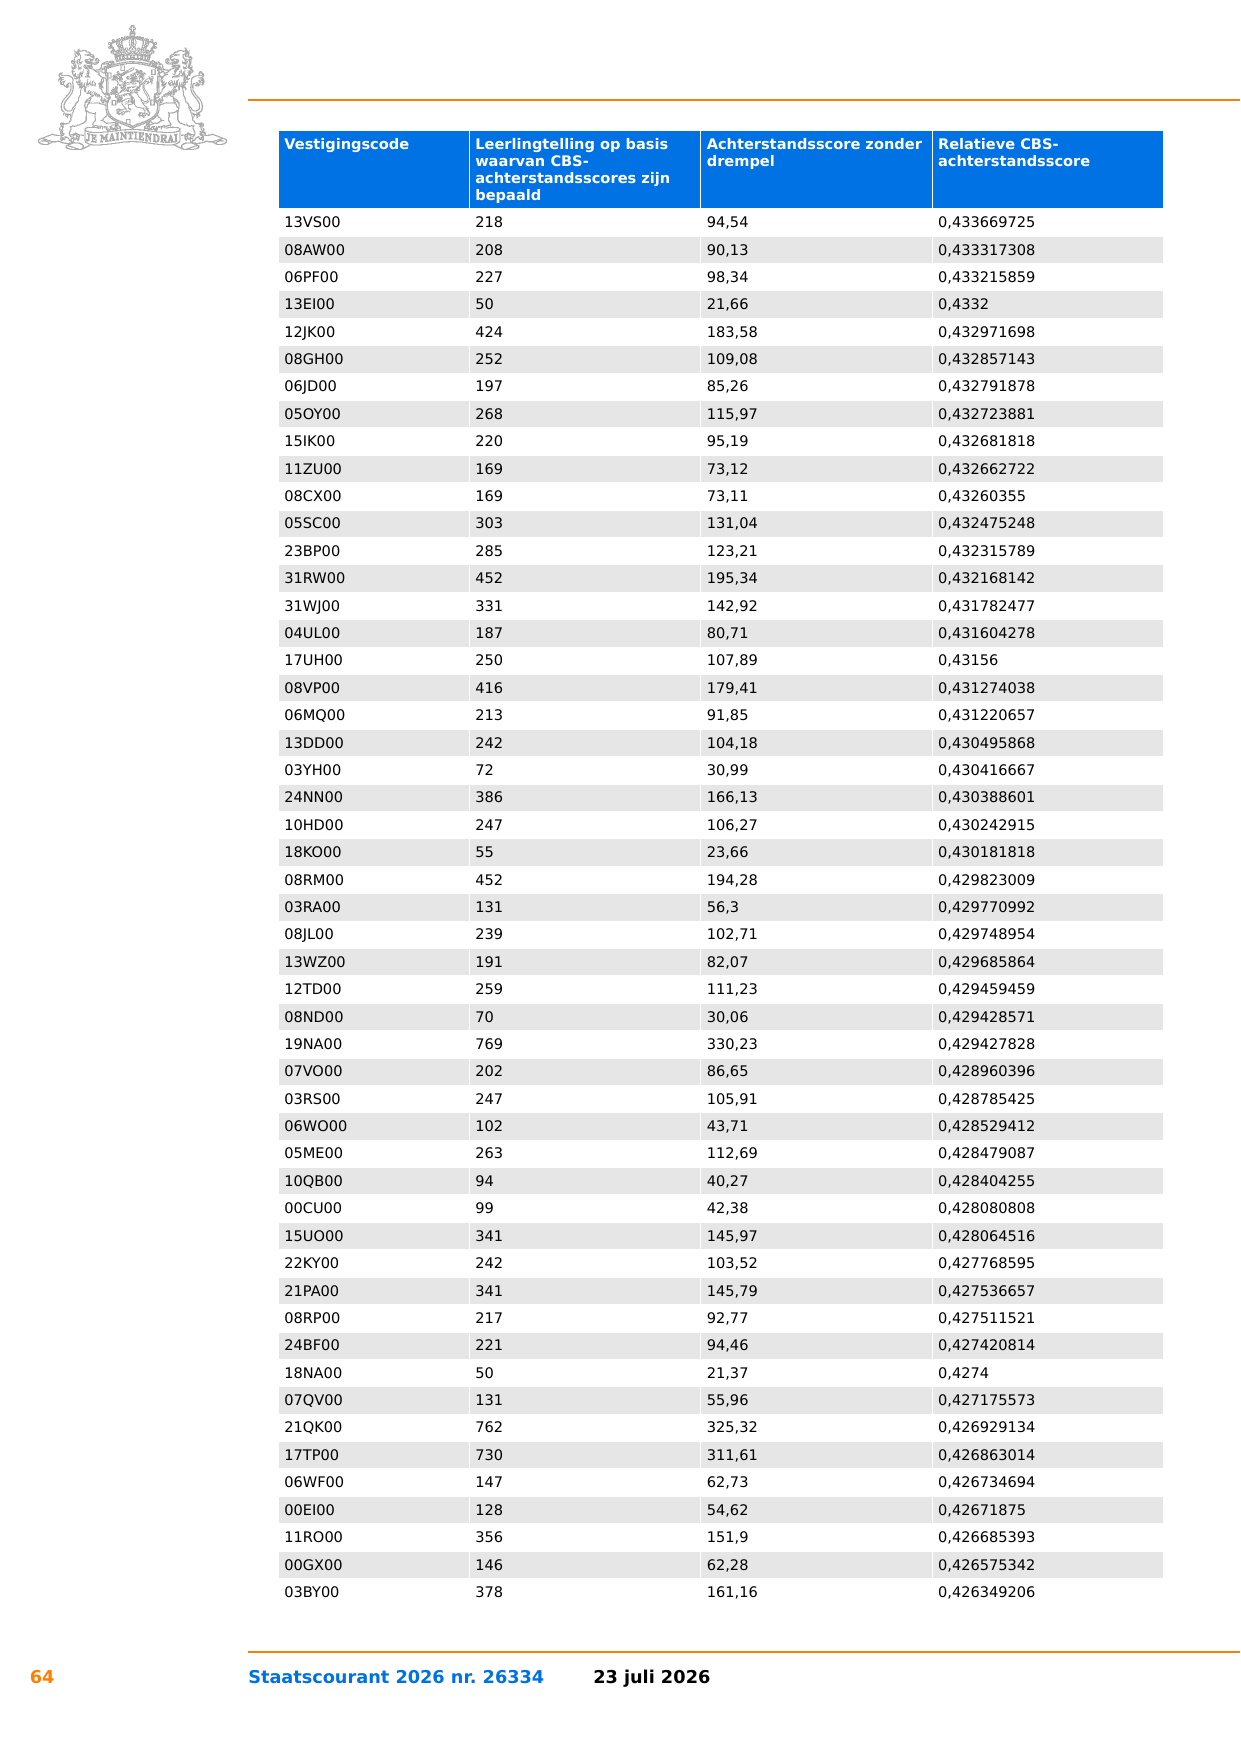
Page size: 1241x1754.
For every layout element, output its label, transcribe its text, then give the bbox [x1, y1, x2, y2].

table_cell 0,432168142 [933, 565, 1163, 592]
table_cell 03RA00 [279, 894, 469, 921]
table_cell 221 [470, 1333, 700, 1359]
table_cell 23,66 [701, 839, 932, 866]
table_cell 08GH00 [279, 346, 469, 373]
table_cell 00EI00 [279, 1497, 469, 1523]
table_cell 0,4332 [933, 291, 1163, 318]
table_cell 0,429685864 [933, 949, 1163, 975]
table_cell 115,97 [701, 401, 932, 427]
table_cell 202 [470, 1059, 700, 1085]
table_cell 0,429459459 [933, 976, 1163, 1003]
table_cell 0,432681818 [933, 429, 1163, 455]
table_cell 0,426575342 [933, 1552, 1163, 1578]
table_cell 187 [470, 620, 700, 647]
table_cell 73,12 [701, 456, 932, 482]
table_cell 730 [470, 1442, 700, 1468]
table_cell 0,428960396 [933, 1059, 1163, 1085]
table_cell 86,65 [701, 1059, 932, 1085]
table_cell 769 [470, 1031, 700, 1057]
table_cell 95,19 [701, 429, 932, 455]
table_cell 218 [470, 209, 700, 236]
table_cell 55,96 [701, 1387, 932, 1414]
table_cell 0,431782477 [933, 593, 1163, 619]
table_cell 220 [470, 429, 700, 455]
picture [38, 25, 227, 150]
table_cell 247 [470, 1086, 700, 1112]
table_cell 0,432723881 [933, 401, 1163, 427]
table_cell 0,430388601 [933, 785, 1163, 811]
table_cell 23BP00 [279, 538, 469, 564]
table_cell 356 [470, 1524, 700, 1551]
table_cell 08ND00 [279, 1004, 469, 1030]
table_cell 102 [470, 1113, 700, 1140]
table_cell 05SC00 [279, 511, 469, 537]
table_cell 06MQ00 [279, 703, 469, 729]
table_cell 31RW00 [279, 565, 469, 592]
table_cell 179,41 [701, 675, 932, 701]
table_cell 00CU00 [279, 1196, 469, 1222]
table_cell 0,432662722 [933, 456, 1163, 482]
table_cell 17TP00 [279, 1442, 469, 1468]
table_cell 145,97 [701, 1223, 932, 1249]
table_cell 72 [470, 757, 700, 783]
table_cell 169 [470, 456, 700, 482]
table_cell 762 [470, 1415, 700, 1441]
table_cell 55 [470, 839, 700, 866]
table_cell 24NN00 [279, 785, 469, 811]
table_cell 131,04 [701, 511, 932, 537]
table_cell 102,71 [701, 922, 932, 948]
table_cell 08RM00 [279, 867, 469, 893]
table_cell 10QB00 [279, 1168, 469, 1194]
table_cell 331 [470, 593, 700, 619]
table_cell 166,13 [701, 785, 932, 811]
table_cell 0,428785425 [933, 1086, 1163, 1112]
table_cell 0,428479087 [933, 1141, 1163, 1167]
table_cell 18NA00 [279, 1360, 469, 1386]
table_cell 0,429427828 [933, 1031, 1163, 1057]
table_cell 195,34 [701, 565, 932, 592]
table_cell 94 [470, 1168, 700, 1194]
table_cell 0,427175573 [933, 1387, 1163, 1414]
table_cell 0,431274038 [933, 675, 1163, 701]
table_cell 03YH00 [279, 757, 469, 783]
table_cell 43,71 [701, 1113, 932, 1140]
table_header Vestigingscode [279, 131, 469, 208]
table_cell 73,11 [701, 483, 932, 509]
table_cell 56,3 [701, 894, 932, 921]
table_cell 242 [470, 730, 700, 756]
table_cell 416 [470, 675, 700, 701]
table_cell 424 [470, 319, 700, 345]
table_cell 213 [470, 703, 700, 729]
table_cell 11ZU00 [279, 456, 469, 482]
table_cell 128 [470, 1497, 700, 1523]
table_cell 11RO00 [279, 1524, 469, 1551]
table_cell 03BY00 [279, 1579, 469, 1605]
table_cell 0,429823009 [933, 867, 1163, 893]
table_cell 54,62 [701, 1497, 932, 1523]
table_header Leerlingtelling op basis waarvan CBS-achterstandsscores zijn bepaald [470, 131, 700, 208]
table_cell 268 [470, 401, 700, 427]
table_cell 50 [470, 291, 700, 318]
table_cell 0,428064516 [933, 1223, 1163, 1249]
table_cell 80,71 [701, 620, 932, 647]
table_cell 00GX00 [279, 1552, 469, 1578]
table_cell 0,432475248 [933, 511, 1163, 537]
table_cell 0,426734694 [933, 1470, 1163, 1496]
table_cell 103,52 [701, 1250, 932, 1277]
table_cell 325,32 [701, 1415, 932, 1441]
table_cell 252 [470, 346, 700, 373]
table_cell 378 [470, 1579, 700, 1605]
table_cell 105,91 [701, 1086, 932, 1112]
table_cell 0,428404255 [933, 1168, 1163, 1194]
table_cell 191 [470, 949, 700, 975]
table_cell 0,430416667 [933, 757, 1163, 783]
table_cell 0,427511521 [933, 1305, 1163, 1331]
table_cell 0,429428571 [933, 1004, 1163, 1030]
table_cell 99 [470, 1196, 700, 1222]
table_cell 08VP00 [279, 675, 469, 701]
table_cell 0,432315789 [933, 538, 1163, 564]
table_cell 06JD00 [279, 374, 469, 400]
table_cell 30,99 [701, 757, 932, 783]
table_cell 197 [470, 374, 700, 400]
table_cell 0,427768595 [933, 1250, 1163, 1277]
table_cell 42,38 [701, 1196, 932, 1222]
table_cell 05ME00 [279, 1141, 469, 1167]
table_cell 104,18 [701, 730, 932, 756]
table_cell 263 [470, 1141, 700, 1167]
table_cell 12TD00 [279, 976, 469, 1003]
table_cell 18KO00 [279, 839, 469, 866]
table_cell 0,433669725 [933, 209, 1163, 236]
table_cell 303 [470, 511, 700, 537]
table_cell 0,43260355 [933, 483, 1163, 509]
table_cell 91,85 [701, 703, 932, 729]
table_cell 208 [470, 237, 700, 263]
table_cell 242 [470, 1250, 700, 1277]
table_cell 03RS00 [279, 1086, 469, 1112]
table_cell 05OY00 [279, 401, 469, 427]
table_cell 0,430495868 [933, 730, 1163, 756]
table_cell 131 [470, 1387, 700, 1414]
table_cell 0,430242915 [933, 812, 1163, 838]
table_cell 217 [470, 1305, 700, 1331]
table_cell 247 [470, 812, 700, 838]
table_cell 0,430181818 [933, 839, 1163, 866]
table_cell 285 [470, 538, 700, 564]
table_cell 147 [470, 1470, 700, 1496]
table_cell 06WO00 [279, 1113, 469, 1140]
table_cell 31WJ00 [279, 593, 469, 619]
table_cell 0,429770992 [933, 894, 1163, 921]
table_cell 0,431604278 [933, 620, 1163, 647]
table_cell 330,23 [701, 1031, 932, 1057]
table_cell 08CX00 [279, 483, 469, 509]
table_cell 92,77 [701, 1305, 932, 1331]
table_cell 112,69 [701, 1141, 932, 1167]
table_cell 452 [470, 565, 700, 592]
table_cell 0,432857143 [933, 346, 1163, 373]
table_cell 15IK00 [279, 429, 469, 455]
table_cell 107,89 [701, 648, 932, 674]
table_cell 123,21 [701, 538, 932, 564]
table_cell 98,34 [701, 264, 932, 290]
table_cell 0,428529412 [933, 1113, 1163, 1140]
table_cell 13DD00 [279, 730, 469, 756]
table_cell 07VO00 [279, 1059, 469, 1085]
table_cell 94,54 [701, 209, 932, 236]
table_cell 0,426929134 [933, 1415, 1163, 1441]
table_cell 24BF00 [279, 1333, 469, 1359]
table_cell 07QV00 [279, 1387, 469, 1414]
table_cell 30,06 [701, 1004, 932, 1030]
table_cell 0,432791878 [933, 374, 1163, 400]
table_cell 146 [470, 1552, 700, 1578]
table_cell 106,27 [701, 812, 932, 838]
table_cell 452 [470, 867, 700, 893]
table_cell 109,08 [701, 346, 932, 373]
table_cell 0,426863014 [933, 1442, 1163, 1468]
table_cell 17UH00 [279, 648, 469, 674]
table_cell 0,432971698 [933, 319, 1163, 345]
table_cell 0,433317308 [933, 237, 1163, 263]
table_cell 13WZ00 [279, 949, 469, 975]
table_cell 21QK00 [279, 1415, 469, 1441]
table_cell 0,428080808 [933, 1196, 1163, 1222]
table_cell 227 [470, 264, 700, 290]
table_cell 06PF00 [279, 264, 469, 290]
table_cell 82,07 [701, 949, 932, 975]
table_cell 10HD00 [279, 812, 469, 838]
table_cell 386 [470, 785, 700, 811]
table_cell 111,23 [701, 976, 932, 1003]
table_cell 0,427420814 [933, 1333, 1163, 1359]
table_cell 131 [470, 894, 700, 921]
table_cell 259 [470, 976, 700, 1003]
table_cell 62,28 [701, 1552, 932, 1578]
table_cell 169 [470, 483, 700, 509]
table_cell 0,4274 [933, 1360, 1163, 1386]
table_cell 194,28 [701, 867, 932, 893]
table_cell 85,26 [701, 374, 932, 400]
table_cell 0,433215859 [933, 264, 1163, 290]
table_cell 21,37 [701, 1360, 932, 1386]
table_header Achterstandsscore zonder drempel [701, 131, 932, 208]
table_cell 21,66 [701, 291, 932, 318]
table_cell 142,92 [701, 593, 932, 619]
table_cell 0,427536657 [933, 1278, 1163, 1304]
table_header Relatieve CBS-achterstandsscore [933, 131, 1163, 208]
table_cell 15UO00 [279, 1223, 469, 1249]
table_cell 08RP00 [279, 1305, 469, 1331]
table_cell 341 [470, 1223, 700, 1249]
table_cell 0,426685393 [933, 1524, 1163, 1551]
table_cell 08JL00 [279, 922, 469, 948]
table_cell 19NA00 [279, 1031, 469, 1057]
table_cell 12JK00 [279, 319, 469, 345]
table_cell 13VS00 [279, 209, 469, 236]
table_cell 250 [470, 648, 700, 674]
table_cell 239 [470, 922, 700, 948]
table_cell 311,61 [701, 1442, 932, 1468]
table_cell 50 [470, 1360, 700, 1386]
table_cell 22KY00 [279, 1250, 469, 1277]
table_cell 04UL00 [279, 620, 469, 647]
table_cell 08AW00 [279, 237, 469, 263]
table_cell 145,79 [701, 1278, 932, 1304]
table_cell 62,73 [701, 1470, 932, 1496]
table_cell 21PA00 [279, 1278, 469, 1304]
table_cell 06WF00 [279, 1470, 469, 1496]
table_cell 0,431220657 [933, 703, 1163, 729]
table_cell 0,43156 [933, 648, 1163, 674]
table_cell 90,13 [701, 237, 932, 263]
table_cell 40,27 [701, 1168, 932, 1194]
table_cell 13EI00 [279, 291, 469, 318]
table_cell 161,16 [701, 1579, 932, 1605]
table_cell 94,46 [701, 1333, 932, 1359]
table_cell 183,58 [701, 319, 932, 345]
table_cell 70 [470, 1004, 700, 1030]
table_cell 0,42671875 [933, 1497, 1163, 1523]
table_cell 0,429748954 [933, 922, 1163, 948]
table_cell 341 [470, 1278, 700, 1304]
table_cell 0,426349206 [933, 1579, 1163, 1605]
table_cell 151,9 [701, 1524, 932, 1551]
